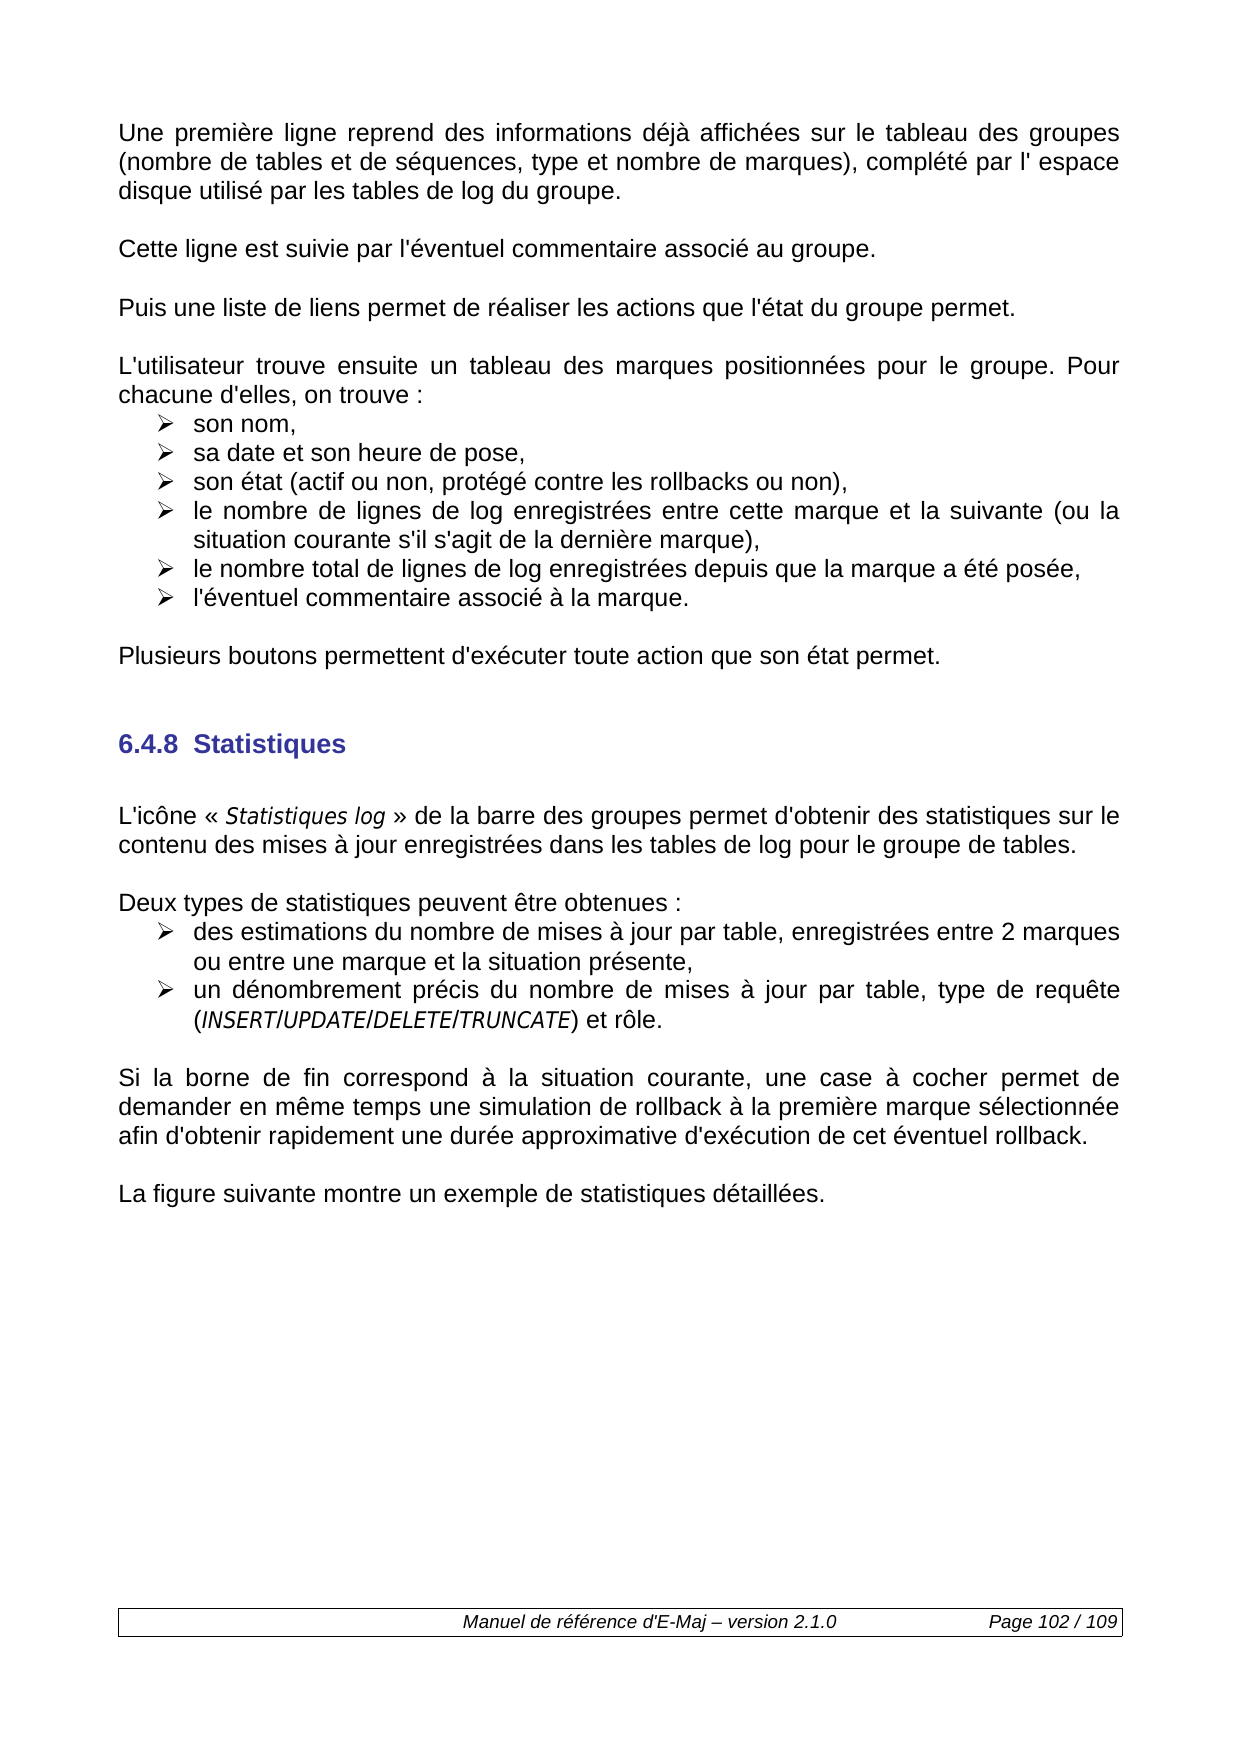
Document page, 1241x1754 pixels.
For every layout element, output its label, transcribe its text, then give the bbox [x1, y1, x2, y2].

text La figure suivante montre un exemple de statistiques détaillées. [118, 1179, 1122, 1208]
list sa date et son heure de pose, [156, 438, 1122, 467]
list le nombre de lignes de log enregistrées entre cette marque et la suivante (ou la situation courante s'il s'agit de la dernière marque), [156, 496, 1122, 554]
list son état (actif ou non, protégé contre les rollbacks ou non), [156, 467, 1122, 496]
text Cette ligne est suivie par l'éventuel commentaire associé au groupe. [118, 234, 1122, 263]
list un dénombrement précis du nombre de mises à jour par table, type de requête (INSERT/UPDATE/DELETE/TRUNCATE) et rôle. [156, 975, 1122, 1033]
list son nom, [156, 409, 1122, 438]
list le nombre total de lignes de log enregistrées depuis que la marque a été posée, [156, 554, 1122, 583]
text L'utilisateur trouve ensuite un tableau des marques positionnées pour le groupe. Pour chacune d'elles, on trouve : [118, 351, 1122, 409]
list des estimations du nombre de mises à jour par table, enregistrées entre 2 marques ou entre une marque et la situation présente, [156, 917, 1122, 975]
text Une première ligne reprend des informations déjà affichées sur le tableau des groupes (nombre de tables et de séquences, type et nombre de marques), complété par l' espace disque utilisé par les tables de log du groupe. [118, 118, 1122, 205]
text Plusieurs boutons permettent d'exécuter toute action que son état permet. [118, 641, 1122, 670]
list l'éventuel commentaire associé à la marque. [156, 583, 1122, 612]
text Puis une liste de liens permet de réaliser les actions que l'état du groupe permet. [118, 292, 1122, 322]
text L'icône « Statistiques log » de la barre des groupes permet d'obtenir des statistiques sur le contenu des mises à jour enregistrées dans les tables de log pour le groupe de tables. [118, 801, 1122, 859]
text Deux types de statistiques peuvent être obtenues : [118, 888, 1122, 917]
text Si la borne de fin correspond à la situation courante, une case à cocher permet de demander en même temps une simulation de rollback à la première marque sélectionnée afin d'obtenir rapidement une durée approximative d'exécution de cet éventuel rollback. [118, 1063, 1122, 1150]
subtitle Statistiques [118, 728, 1122, 759]
